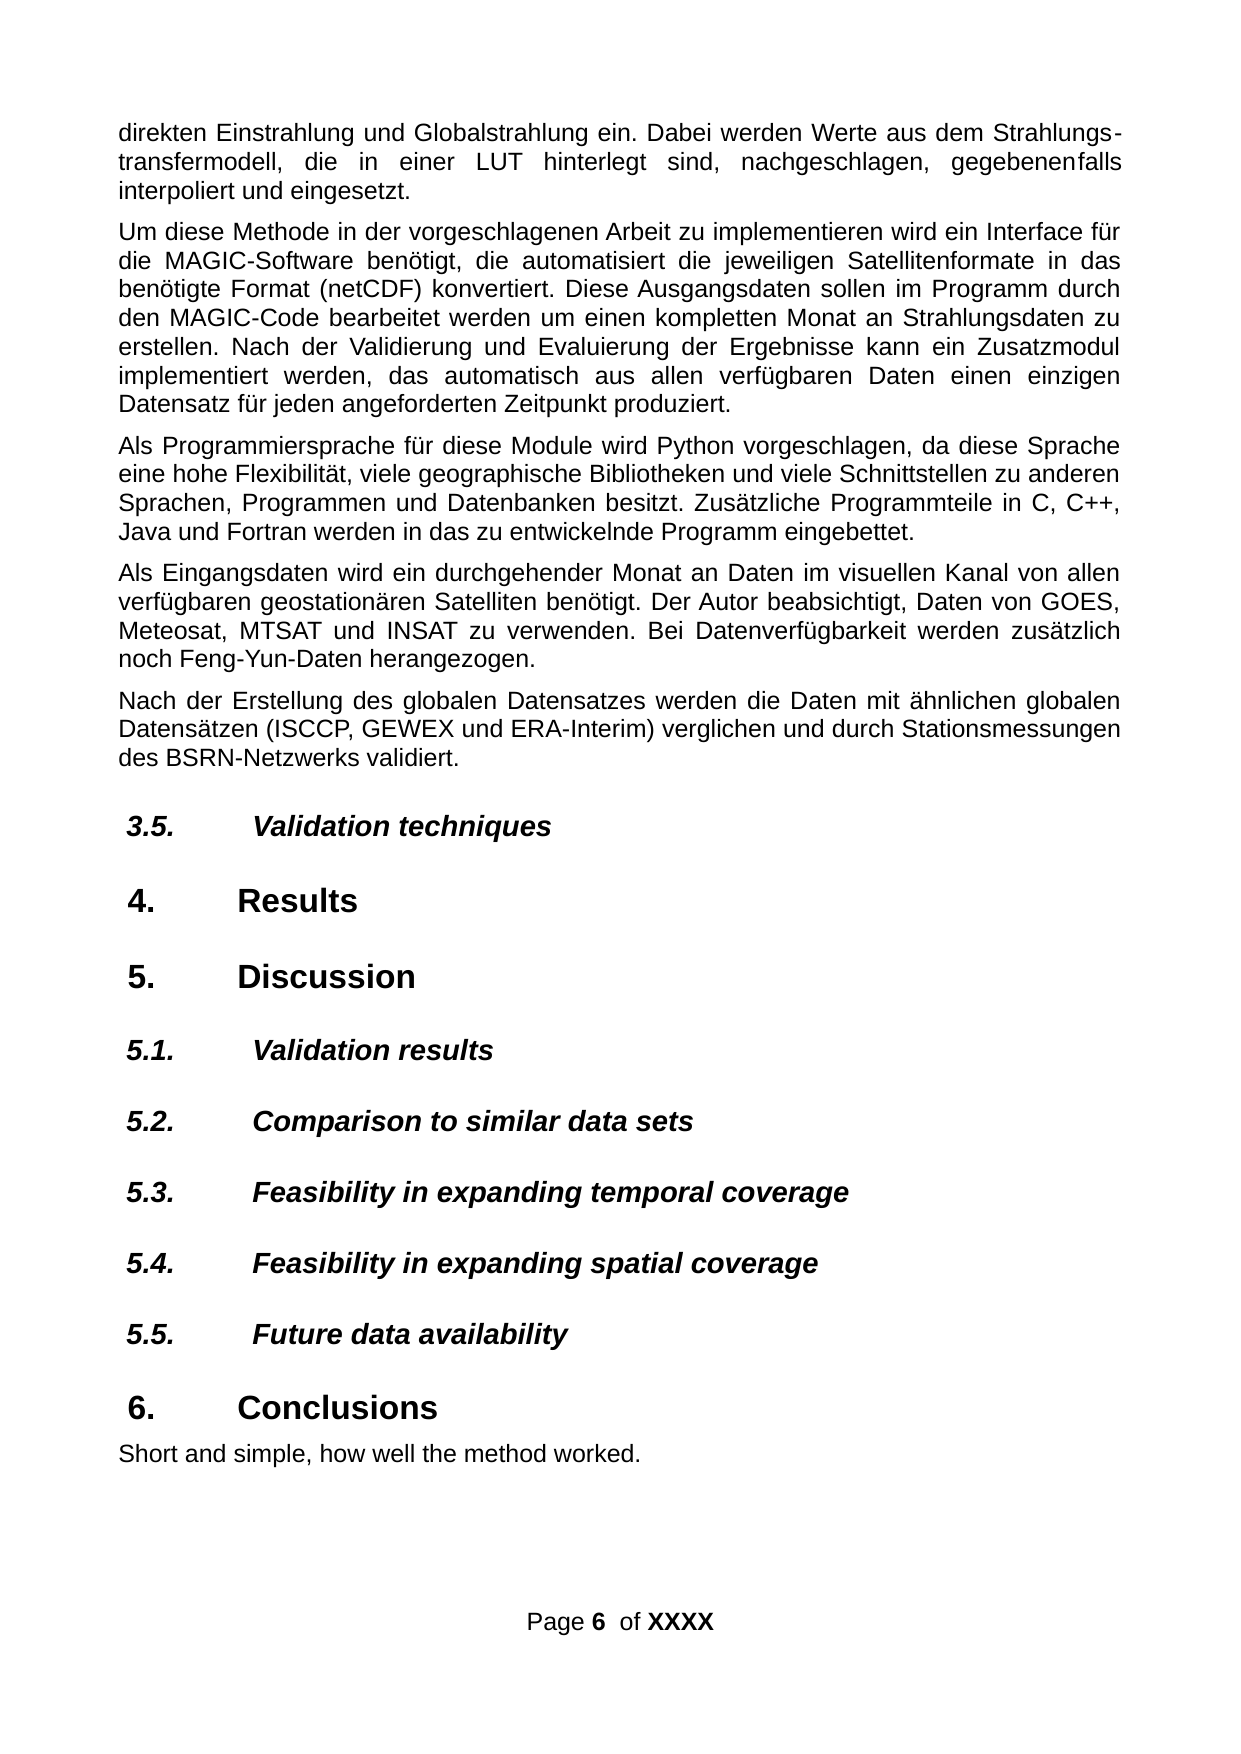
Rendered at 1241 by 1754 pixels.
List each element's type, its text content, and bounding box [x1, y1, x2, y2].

subtitle Feasibility in expanding temporal coverage [118, 1175, 1122, 1208]
subtitle Discussion [118, 957, 1122, 995]
subtitle Results [118, 880, 1122, 919]
subtitle Future data availability [118, 1317, 1122, 1350]
subtitle Validation results [118, 1033, 1122, 1066]
text Als Programmiersprache für diese Module wird Python vorgeschlagen, da diese Sprache eine hohe Flexibilität, viele geographische Bibliotheken und viele Schnittstellen zu anderen Sprachen, Programmen und Datenbanken besitzt. Zusätzliche Programmteile in C, C++, Java und Fortran werden in das zu entwickelnde Programm eingebettet. [118, 431, 1122, 546]
text Als Eingangsdaten wird ein durchgehender Monat an Daten im visuellen Kanal von allen verfügbaren geostationären Satelliten benötigt. Der Autor beabsichtigt, Daten von GOES, Meteosat, MTSAT und INSAT zu verwenden. Bei Datenverfügbarkeit werden zusätzlich noch Feng-Yun-Daten herangezogen. [118, 558, 1122, 673]
subtitle Comparison to similar data sets [118, 1104, 1122, 1137]
text Nach der Erstellung des globalen Datensatzes werden die Daten mit ähnlichen globalen Daten­sätzen (ISCCP, GEWEX und ERA-Interim) verglichen und durch Stationsmessungen des BSRN-Netzwerks validiert. [118, 686, 1122, 772]
subtitle Validation techniques [118, 809, 1122, 843]
text Um diese Methode in der vorgeschlagenen Arbeit zu implementieren wird ein Interface für die MAGIC‑Software benötigt, die automatisiert die jeweiligen Satellitenformate in das benötigte Format (netCDF) konvertiert. Diese Ausgangsdaten sollen im Programm durch den MAGIC‑Code bearbeitet werden um einen kompletten Monat an Strahlungsdaten zu erstellen. Nach der Validierung und Evaluierung der Ergebnisse kann ein Zusatzmodul implementiert werden, das automatisch aus allen verfügbaren Daten einen einzigen Datensatz für jeden angeforderten Zeitpunkt produziert. [118, 217, 1122, 418]
text Short and simple, how well the method worked. [118, 1439, 1122, 1468]
subtitle Feasibility in expanding spatial coverage [118, 1246, 1122, 1279]
subtitle Conclusions [118, 1388, 1122, 1427]
text direkten Einstrahlung und Globalstrahlung ein. Dabei werden Werte aus dem Strahlungs­transfermodell, die in einer LUT hinterlegt sind, nachgeschlagen, gegebenen­falls interpoliert und eingesetzt. [118, 118, 1122, 204]
